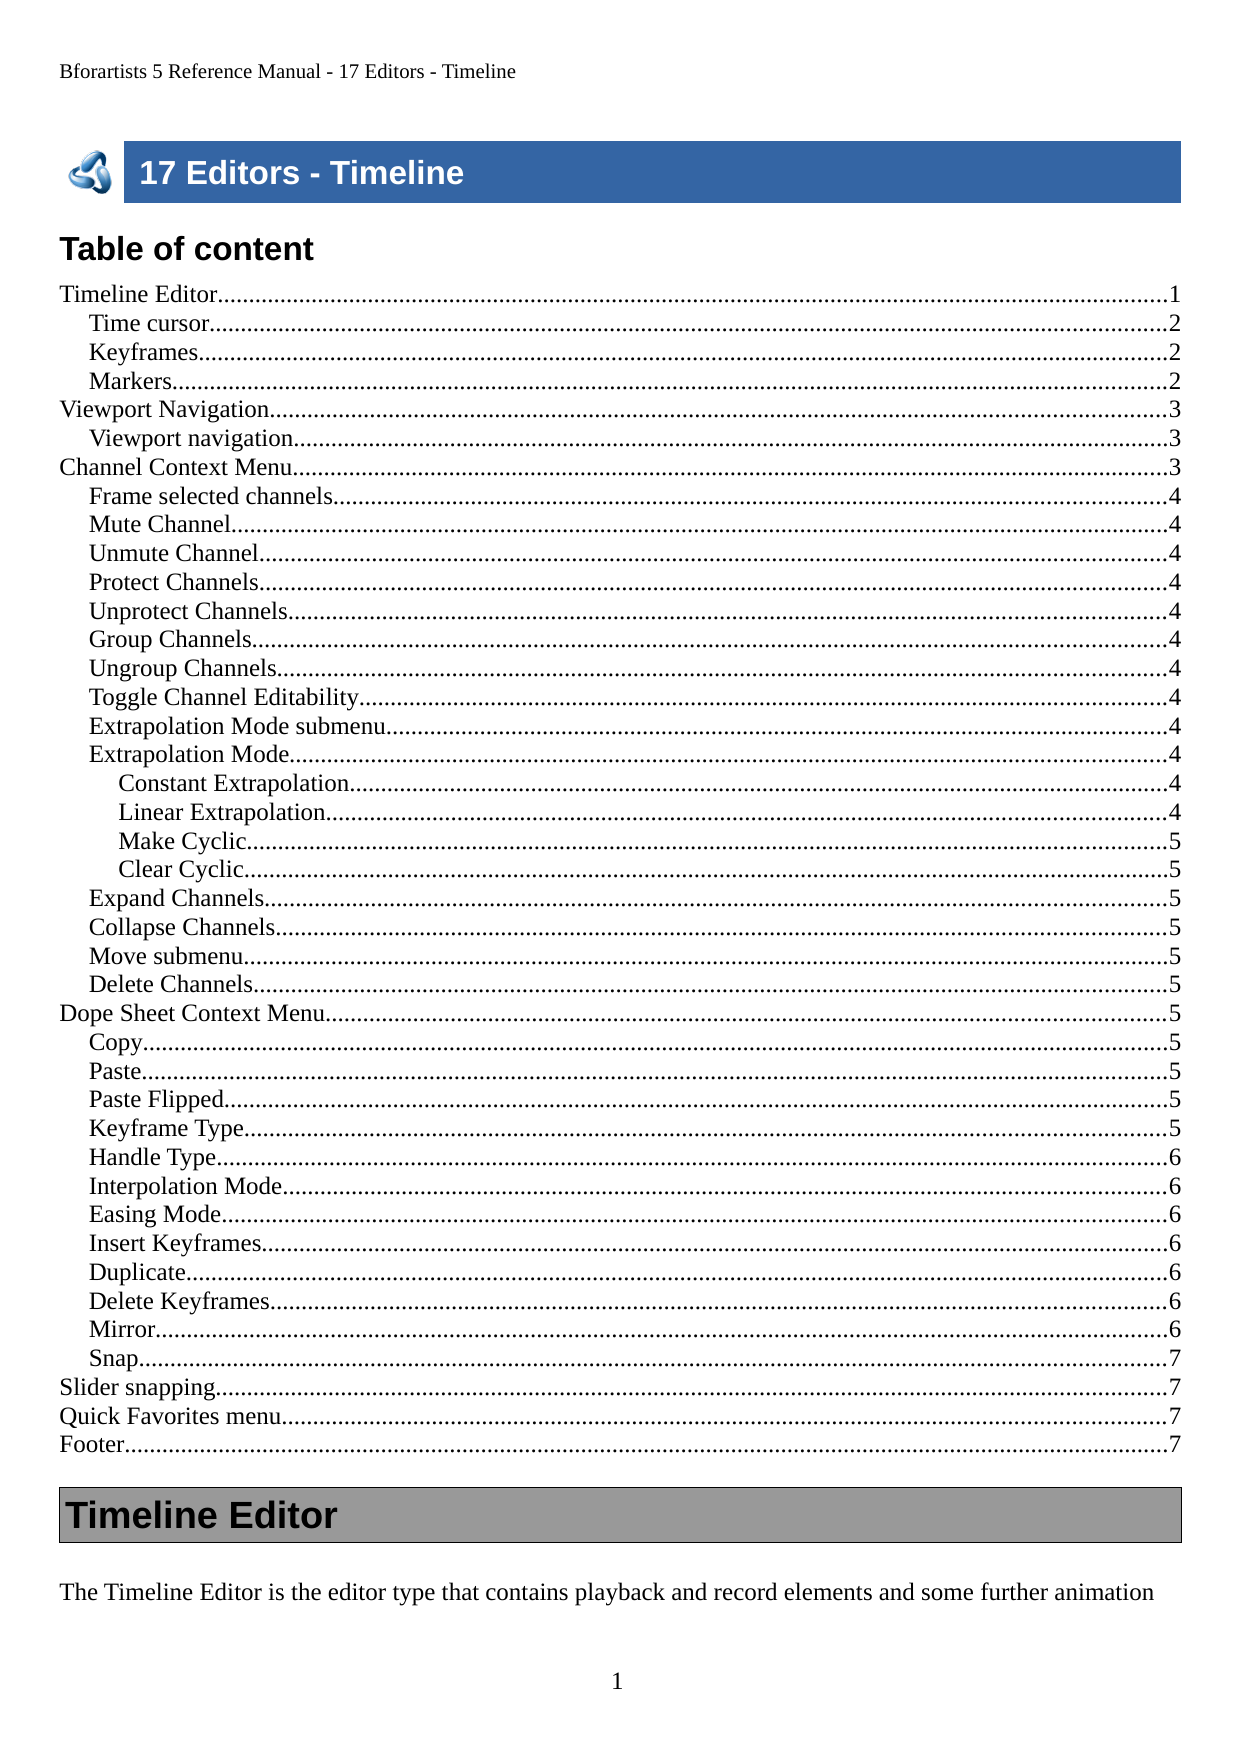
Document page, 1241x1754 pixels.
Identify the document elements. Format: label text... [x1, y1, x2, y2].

text Linear Extrapolation 4 [118, 797, 1181, 826]
text Unmute Channel 4 [88, 538, 1181, 567]
subtitle Table of content [59, 228, 1181, 267]
text Timeline Editor 1 [59, 279, 1181, 308]
text Protect Channels 4 [88, 567, 1181, 596]
text Keyframes 2 [88, 337, 1181, 366]
text Dope Sheet Context Menu 5 [59, 998, 1181, 1027]
text Handle Type 6 [88, 1142, 1181, 1171]
text Easing Mode 6 [88, 1199, 1181, 1228]
text Quick Favorites menu 7 [59, 1401, 1181, 1429]
text Unprotect Channels 4 [88, 596, 1181, 624]
text Extrapolation Mode submenu 4 [88, 711, 1181, 739]
text Paste Flipped 5 [88, 1084, 1181, 1113]
text Toggle Channel Editability 4 [88, 682, 1181, 711]
text Paste 5 [88, 1056, 1181, 1084]
text Footer 7 [59, 1429, 1181, 1458]
text Keyframe Type 5 [88, 1113, 1181, 1142]
text Frame selected channels 4 [88, 481, 1181, 509]
text Ungroup Channels 4 [88, 653, 1181, 682]
text Clear Cyclic 5 [118, 854, 1181, 883]
text Mirror 6 [88, 1314, 1181, 1343]
text Delete Keyframes 6 [88, 1286, 1181, 1314]
text Markers 2 [88, 366, 1181, 394]
table_header 17 Editors - Timeline [124, 141, 1181, 203]
text Snap 7 [88, 1343, 1181, 1372]
text Insert Keyframes 6 [88, 1228, 1181, 1257]
table_header [59, 141, 124, 203]
table_header Timeline Editor [60, 1488, 1181, 1542]
text Interpolation Mode 6 [88, 1171, 1181, 1199]
text Duplicate 6 [88, 1257, 1181, 1286]
text Expand Channels 5 [88, 883, 1181, 912]
text Time cursor 2 [88, 308, 1181, 337]
text Mute Channel 4 [88, 509, 1181, 538]
text Viewport Navigation 3 [59, 394, 1181, 423]
text Make Cyclic 5 [118, 826, 1181, 854]
text Move submenu 5 [88, 941, 1181, 969]
text Copy 5 [88, 1027, 1181, 1056]
text Group Channels 4 [88, 624, 1181, 653]
picture [65, 147, 114, 197]
text Slider snapping 7 [59, 1372, 1181, 1401]
text Collapse Channels 5 [88, 912, 1181, 941]
text Constant Extrapolation 4 [118, 768, 1181, 797]
text Delete Channels 5 [88, 969, 1181, 998]
text Channel Context Menu 3 [59, 452, 1181, 481]
text Viewport navigation 3 [88, 423, 1181, 452]
text Extrapolation Mode 4 [88, 739, 1181, 768]
text The Timeline Editor is the editor type that contains playback and record elements and some further animation [59, 1577, 1181, 1606]
